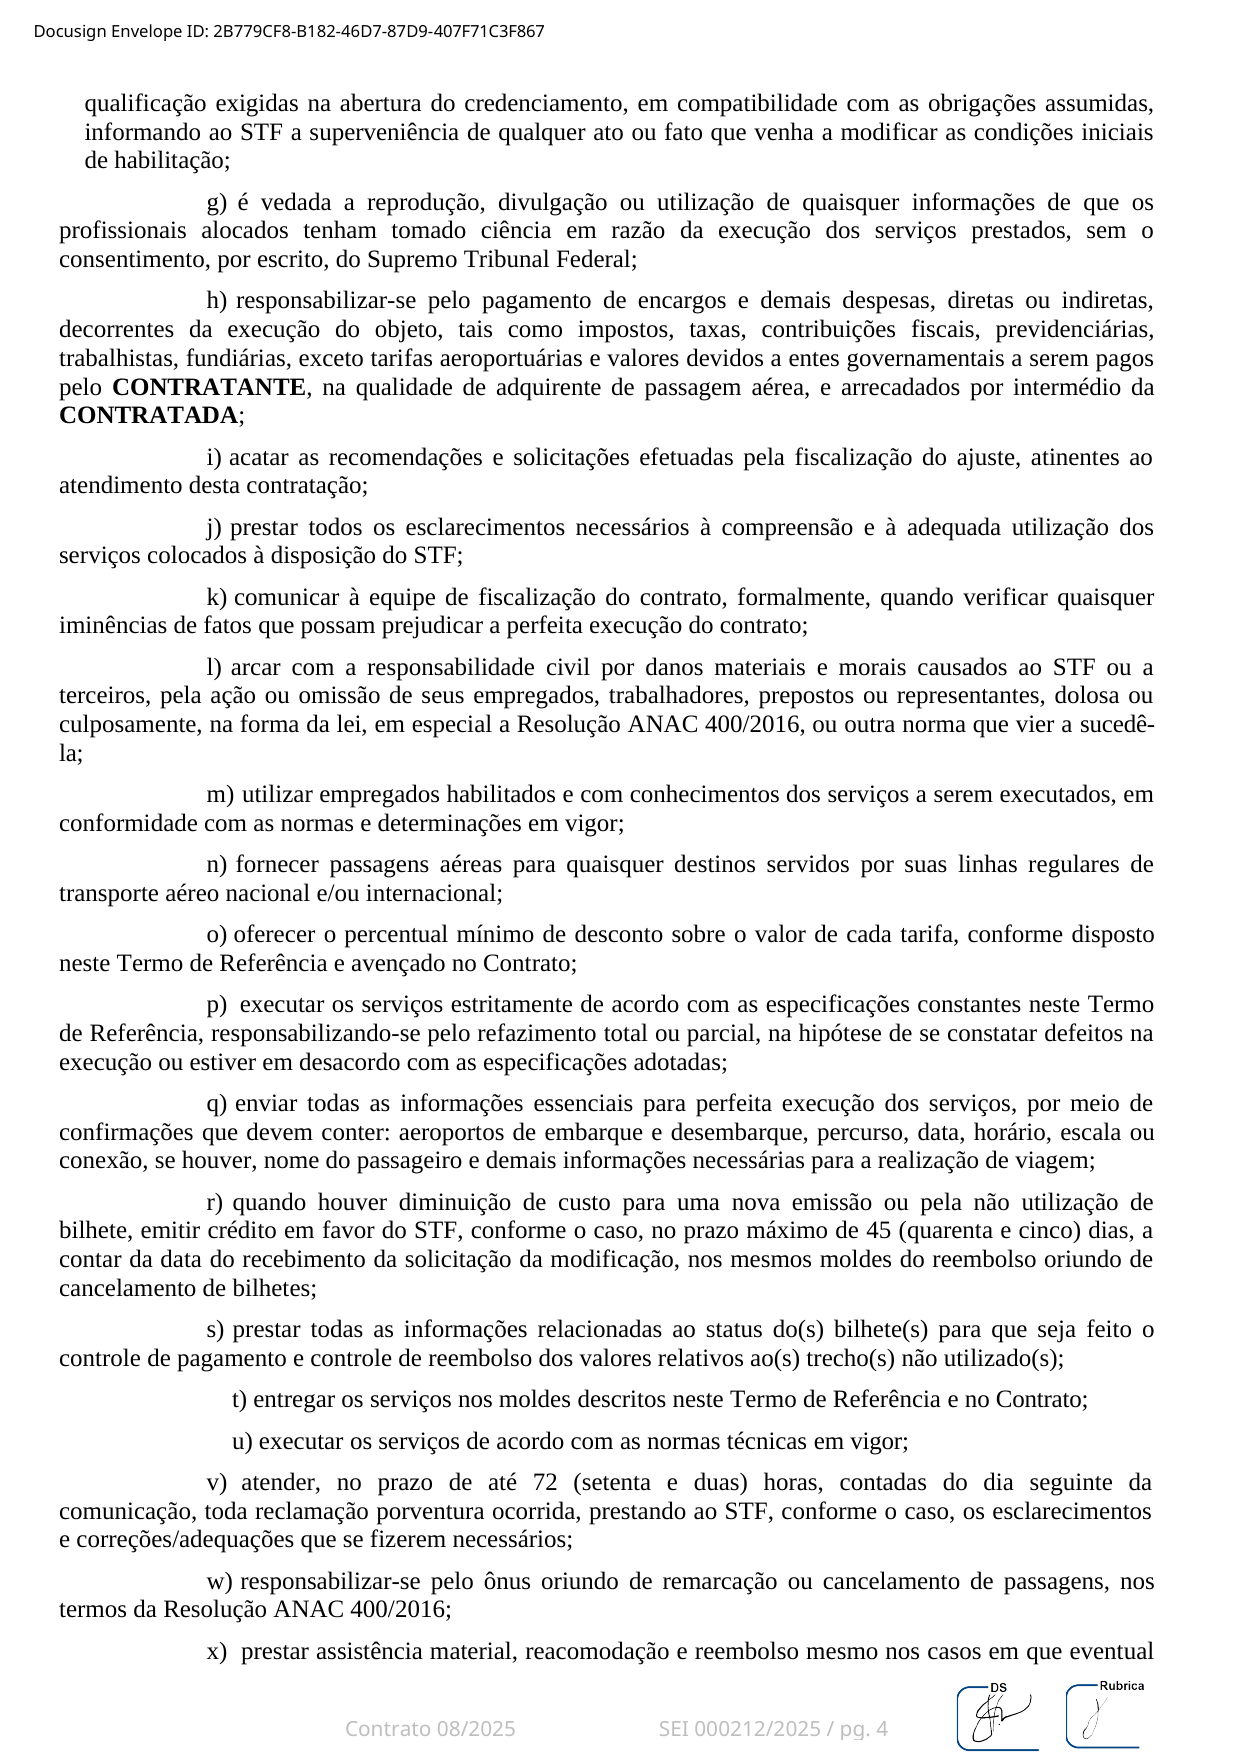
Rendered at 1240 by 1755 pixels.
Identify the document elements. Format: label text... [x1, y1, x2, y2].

list executar os serviços estritamente de acordo com as especificações constantes neste Termo de Referência, responsabilizando-se pelo refazimento total ou parcial, na hipótese de se constatar defeitos na execução ou estiver em desacordo com as especificações adotadas; [59, 989, 1156, 1076]
list prestar todas as informações relacionadas ao status do(s) bilhete(s) para que seja feito o controle de pagamento e controle de reembolso dos valores relativos ao(s) trecho(s) não utilizado(s); [59, 1314, 1155, 1372]
list acatar as recomendações e solicitações efetuadas pela fiscalização do ajuste, atinentes ao atendimento desta contratação; [59, 442, 1154, 499]
list oferecer o percentual mínimo de desconto sobre o valor de cada tarifa, conforme disposto neste Termo de Referência e avençado no Contrato; [59, 919, 1155, 977]
list fornecer passagens aéreas para quaisquer destinos servidos por suas linhas regulares de transporte aéreo nacional e/ou internacional; [59, 849, 1156, 907]
list prestar todos os esclarecimentos necessários à compreensão e à adequada utilização dos serviços colocados à disposição do STF; [59, 512, 1156, 569]
list prestar assistência material, reacomodação e reembolso mesmo nos casos em que eventual [59, 1636, 1155, 1664]
list atender, no prazo de até 72 (setenta e duas) horas, contadas do dia seguinte da comunicação, toda reclamação porventura ocorrida, prestando ao STF, conforme o caso, os esclarecimentos e correções/adequações que se fizerem necessários; [59, 1467, 1153, 1553]
list entregar os serviços nos moldes descritos neste Termo de Referência e no Contrato; [232, 1384, 1181, 1413]
list utilizar empregados habilitados e com conhecimentos dos serviços a serem executados, em conformidade com as normas e determinações em vigor; [59, 779, 1155, 837]
list comunicar à equipe de fiscalização do contrato, formalmente, quando verificar quaisquer iminências de fatos que possam prejudicar a perfeita execução do contrato; [59, 582, 1155, 639]
list executar os serviços de acordo com as normas técnicas em vigor; [232, 1426, 1181, 1454]
list é vedada a reprodução, divulgação ou utilização de quaisquer informações de que os profissionais alocados tenham tomado ciência em razão da execução dos serviços prestados, sem o consentimento, por escrito, do Supremo Tribunal Federal; [59, 187, 1155, 273]
list arcar com a responsabilidade civil por danos materiais e morais causados ao STF ou a terceiros, pela ação ou omissão de seus empregados, trabalhadores, prepostos ou representantes, dolosa ou culposamente, na forma da lei, em especial a Resolução ANAC 400/2016, ou outra norma que vier a sucedê-la; [59, 652, 1155, 767]
list responsabilizar-se pelo ônus oriundo de remarcação ou cancelamento de passagens, nos termos da Resolução ANAC 400/2016; [59, 1566, 1155, 1623]
list quando houver diminuição de custo para uma nova emissão ou pela não utilização de bilhete, emitir crédito em favor do STF, conforme o caso, no prazo máximo de 45 (quarenta e cinco) dias, a contar da data do recebimento da solicitação da modificação, nos mesmos moldes do reembolso oriundo de cancelamento de bilhetes; [59, 1187, 1155, 1302]
list responsabilizar-se pelo pagamento de encargos e demais despesas, diretas ou indiretas, decorrentes da execução do objeto, tais como impostos, taxas, contribuições fiscais, previdenciárias, trabalhistas, fundiárias, exceto tarifas aeroportuárias e valores devidos a entes governamentais a serem pagos pelo CONTRATANTE, na qualidade de adquirente de passagem aérea, e arrecadados por intermédio da CONTRATADA; [59, 285, 1155, 429]
list enviar todas as informações essenciais para perfeita execução dos serviços, por meio de confirmações que devem conter: aeroportos de embarque e desembarque, percurso, data, horário, escala ou conexão, se houver, nome do passageiro e demais informações necessárias para a realização de viagem; [59, 1088, 1155, 1174]
text qualificação exigidas na abertura do credenciamento, em compatibilidade com as obrigações assumidas, informando ao STF a superveniência de qualquer ato ou fato que venha a modificar as condições iniciais de habilitação; [84, 88, 1155, 174]
